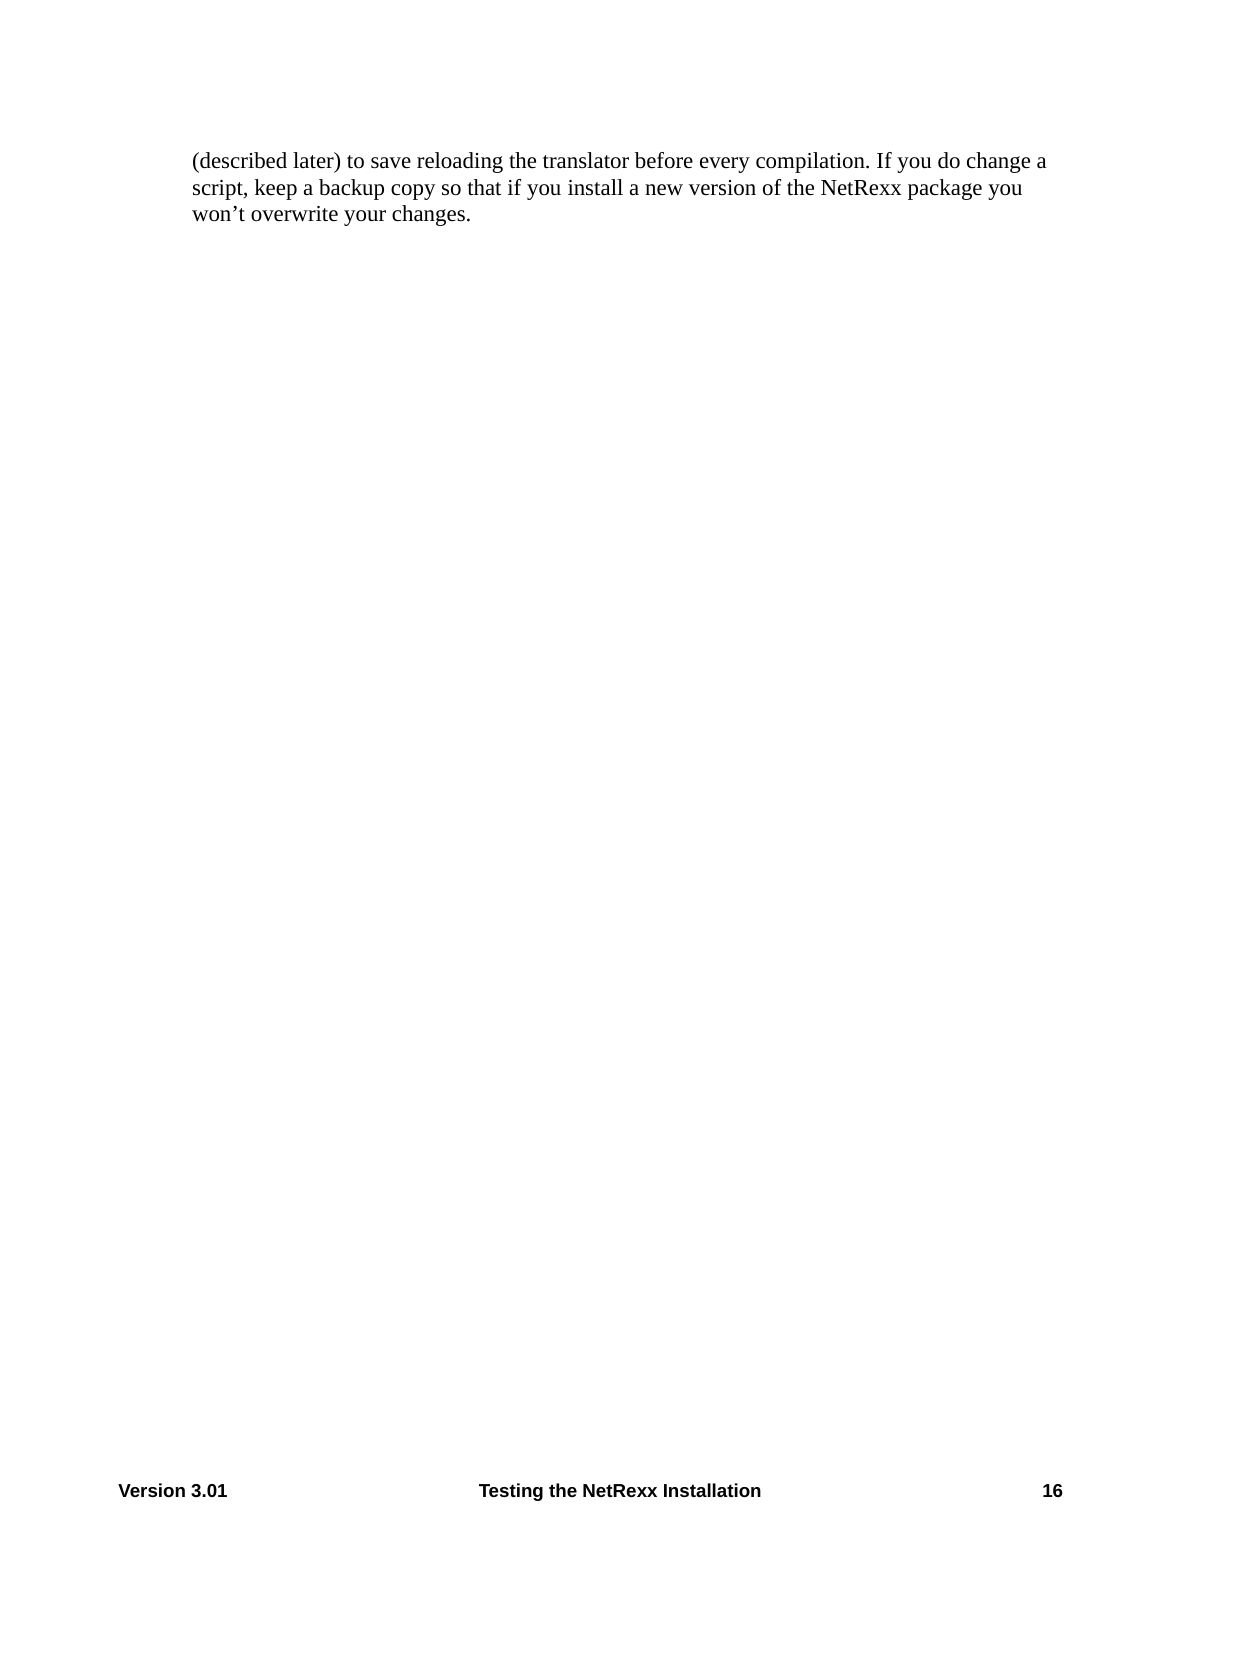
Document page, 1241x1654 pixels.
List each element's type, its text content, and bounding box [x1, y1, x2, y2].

list (described later) to save reloading the translator before every compilation. If you do change a script, keep a backup copy so that if you install a new version of the NetRexx package you won’t overwrite your changes. [162, 148, 1063, 227]
